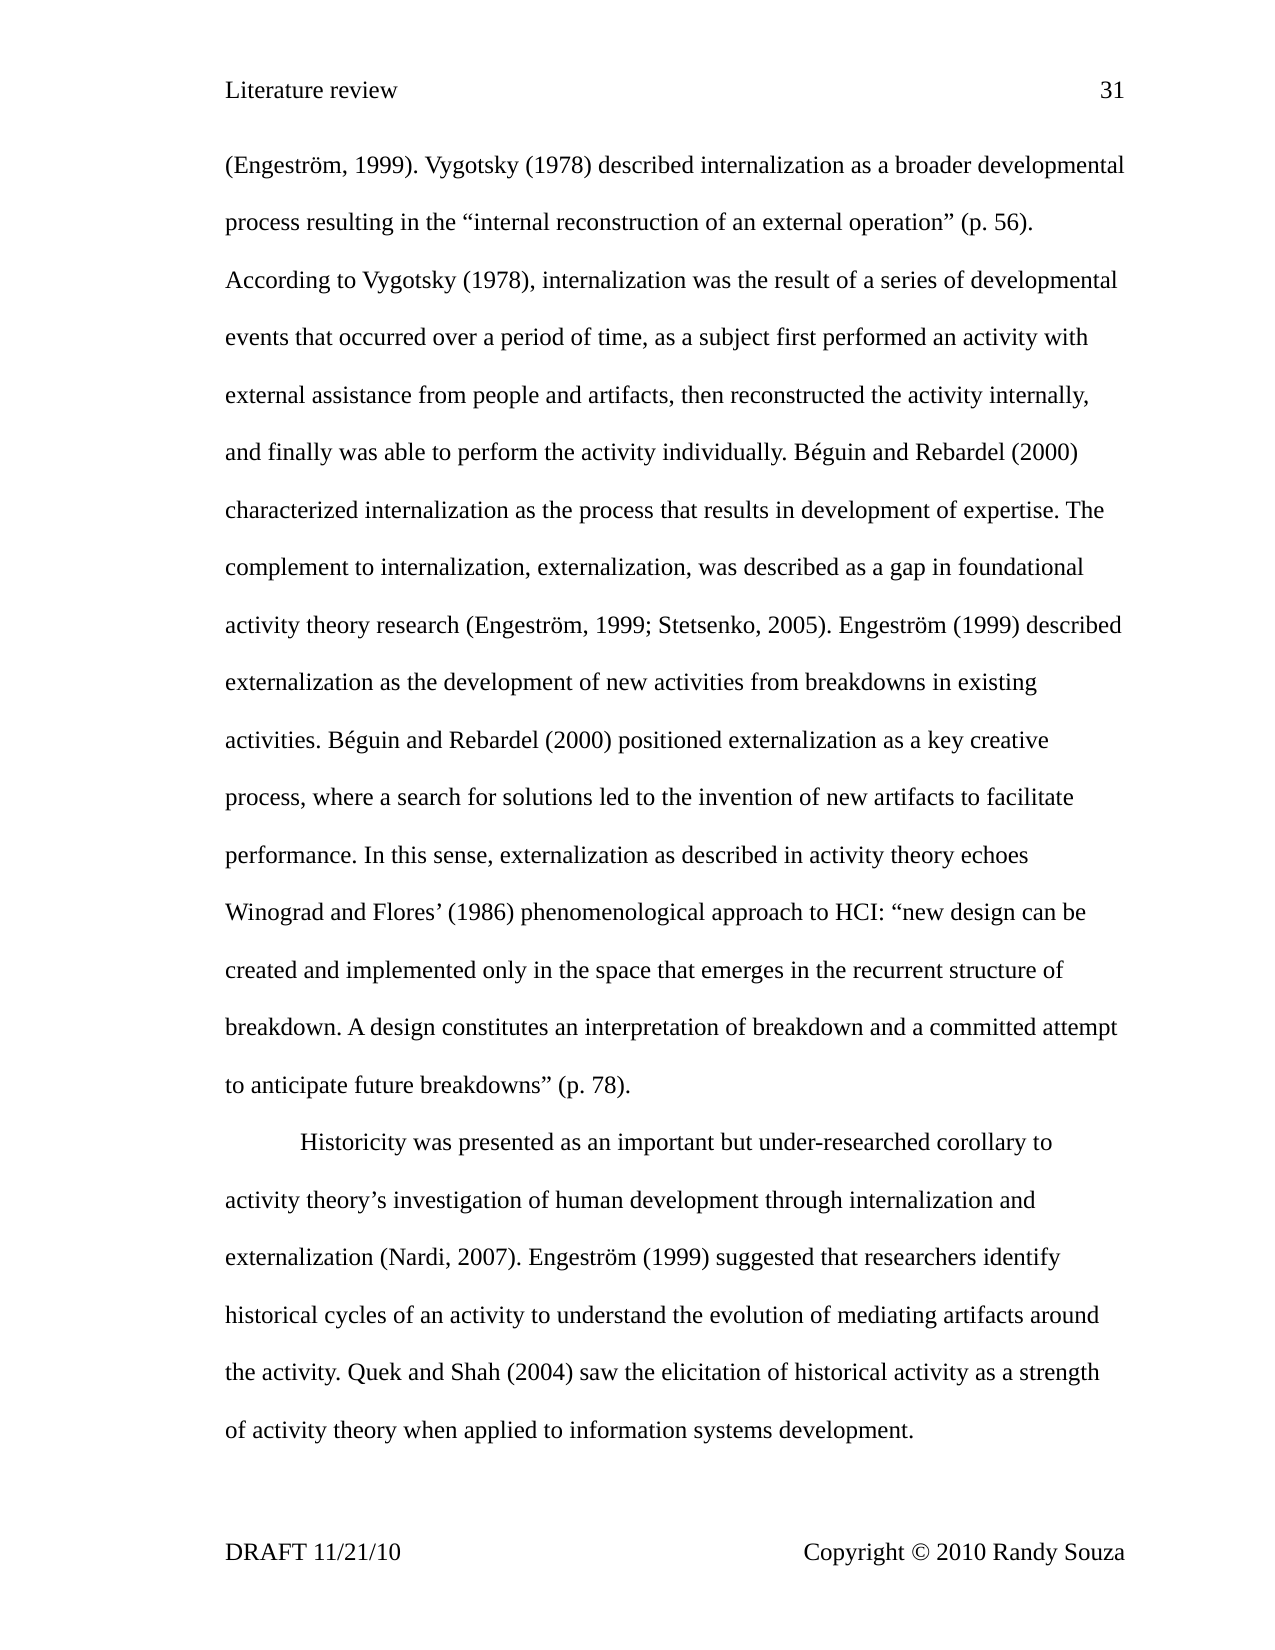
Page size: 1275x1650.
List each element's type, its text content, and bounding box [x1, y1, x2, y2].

text Historicity was presented as an important but under-researched corollary to activity theory’s investigation of human development through internalization and externalization (Nardi, 2007). Engeström (1999) suggested that researchers identify historical cycles of an activity to understand the evolution of mediating artifacts around the activity. Quek and Shah (2004) saw the elicitation of historical activity as a strength of activity theory when applied to information systems development. [225, 1127, 1125, 1444]
text (Engeström, 1999). Vygotsky (1978) described internalization as a broader developmental process resulting in the “internal reconstruction of an external operation” (p. 56). According to Vygotsky (1978), internalization was the result of a series of developmental events that occurred over a period of time, as a subject first performed an activity with external assistance from people and artifacts, then reconstructed the activity internally, and finally was able to perform the activity individually. Béguin and Rebardel (2000) characterized internalization as the process that results in development of expertise. The complement to internalization, externalization, was described as a gap in foundational activity theory research (Engeström, 1999; Stetsenko, 2005). Engeström (1999) described externalization as the development of new activities from breakdowns in existing activities. Béguin and Rebardel (2000) positioned externalization as a key creative process, where a search for solutions led to the invention of new artifacts to facilitate performance. In this sense, externalization as described in activity theory echoes Winograd and Flores’ (1986) phenomenological approach to HCI: “new design can be created and implemented only in the space that emerges in the recurrent structure of breakdown. A design constitutes an interpretation of breakdown and a committed attempt to anticipate future breakdowns” (p. 78). [225, 150, 1125, 1099]
